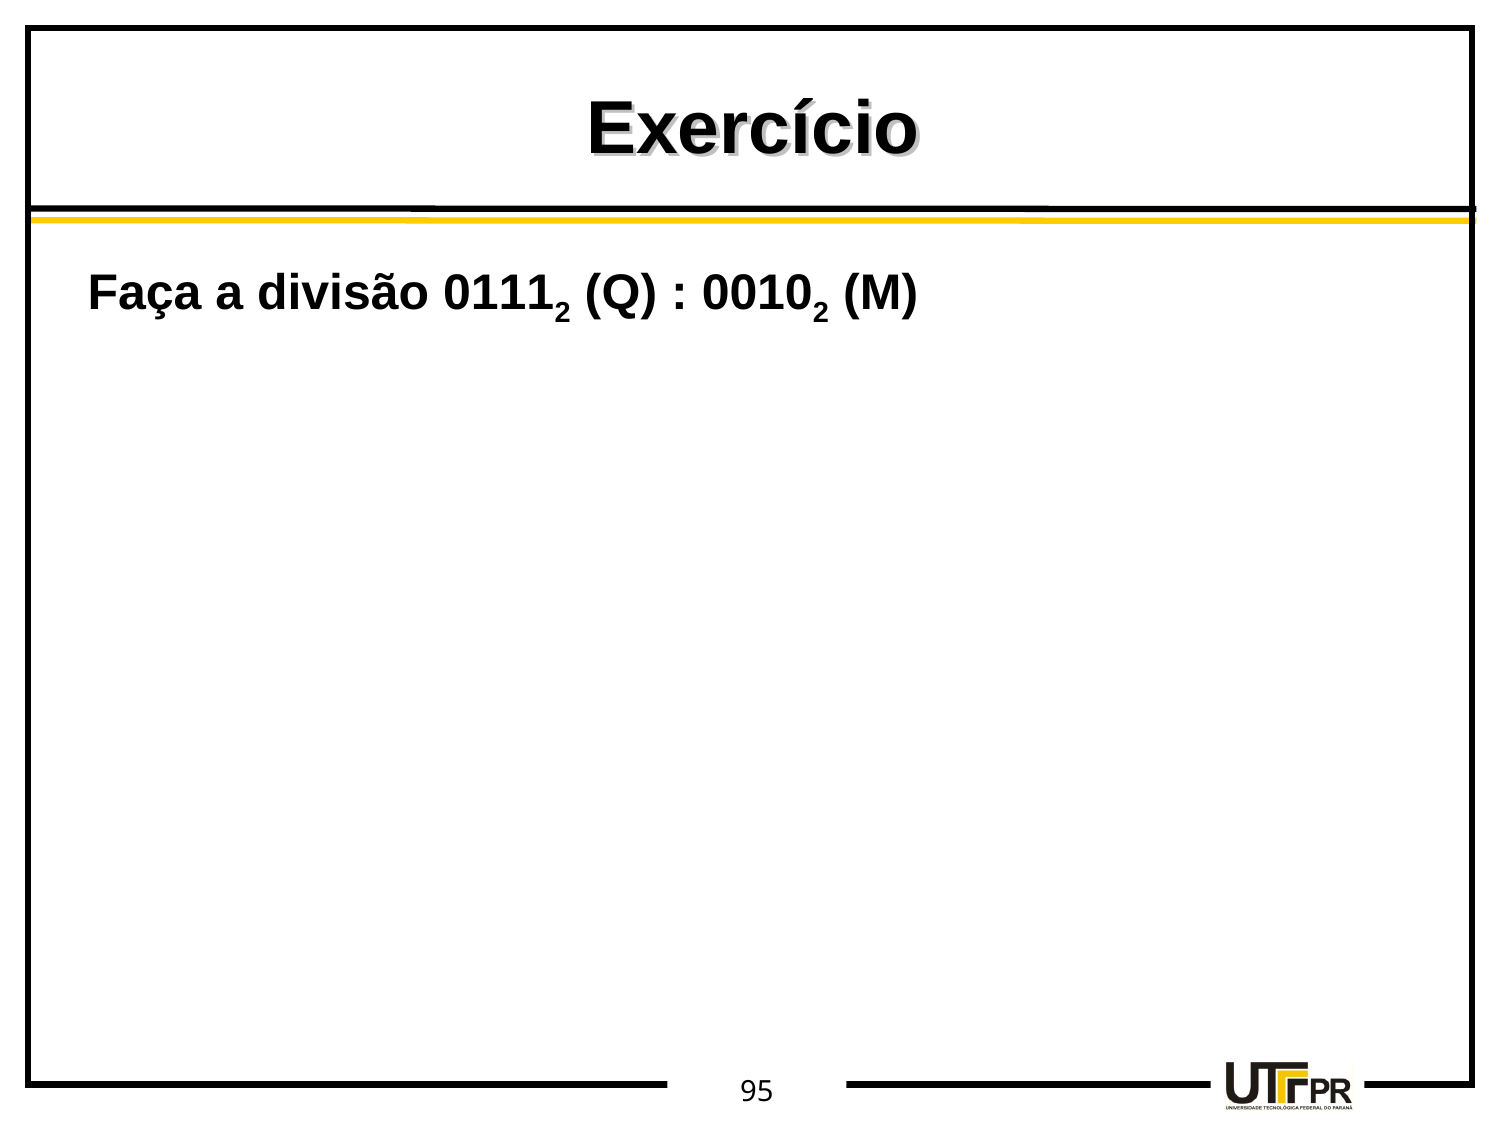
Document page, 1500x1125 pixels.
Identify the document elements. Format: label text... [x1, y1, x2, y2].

picture [1225, 1062, 1353, 1110]
list Faça a divisão 01112 (Q) : 00102 (M) [72, 257, 1428, 1027]
title Exercício [29, 85, 1477, 180]
